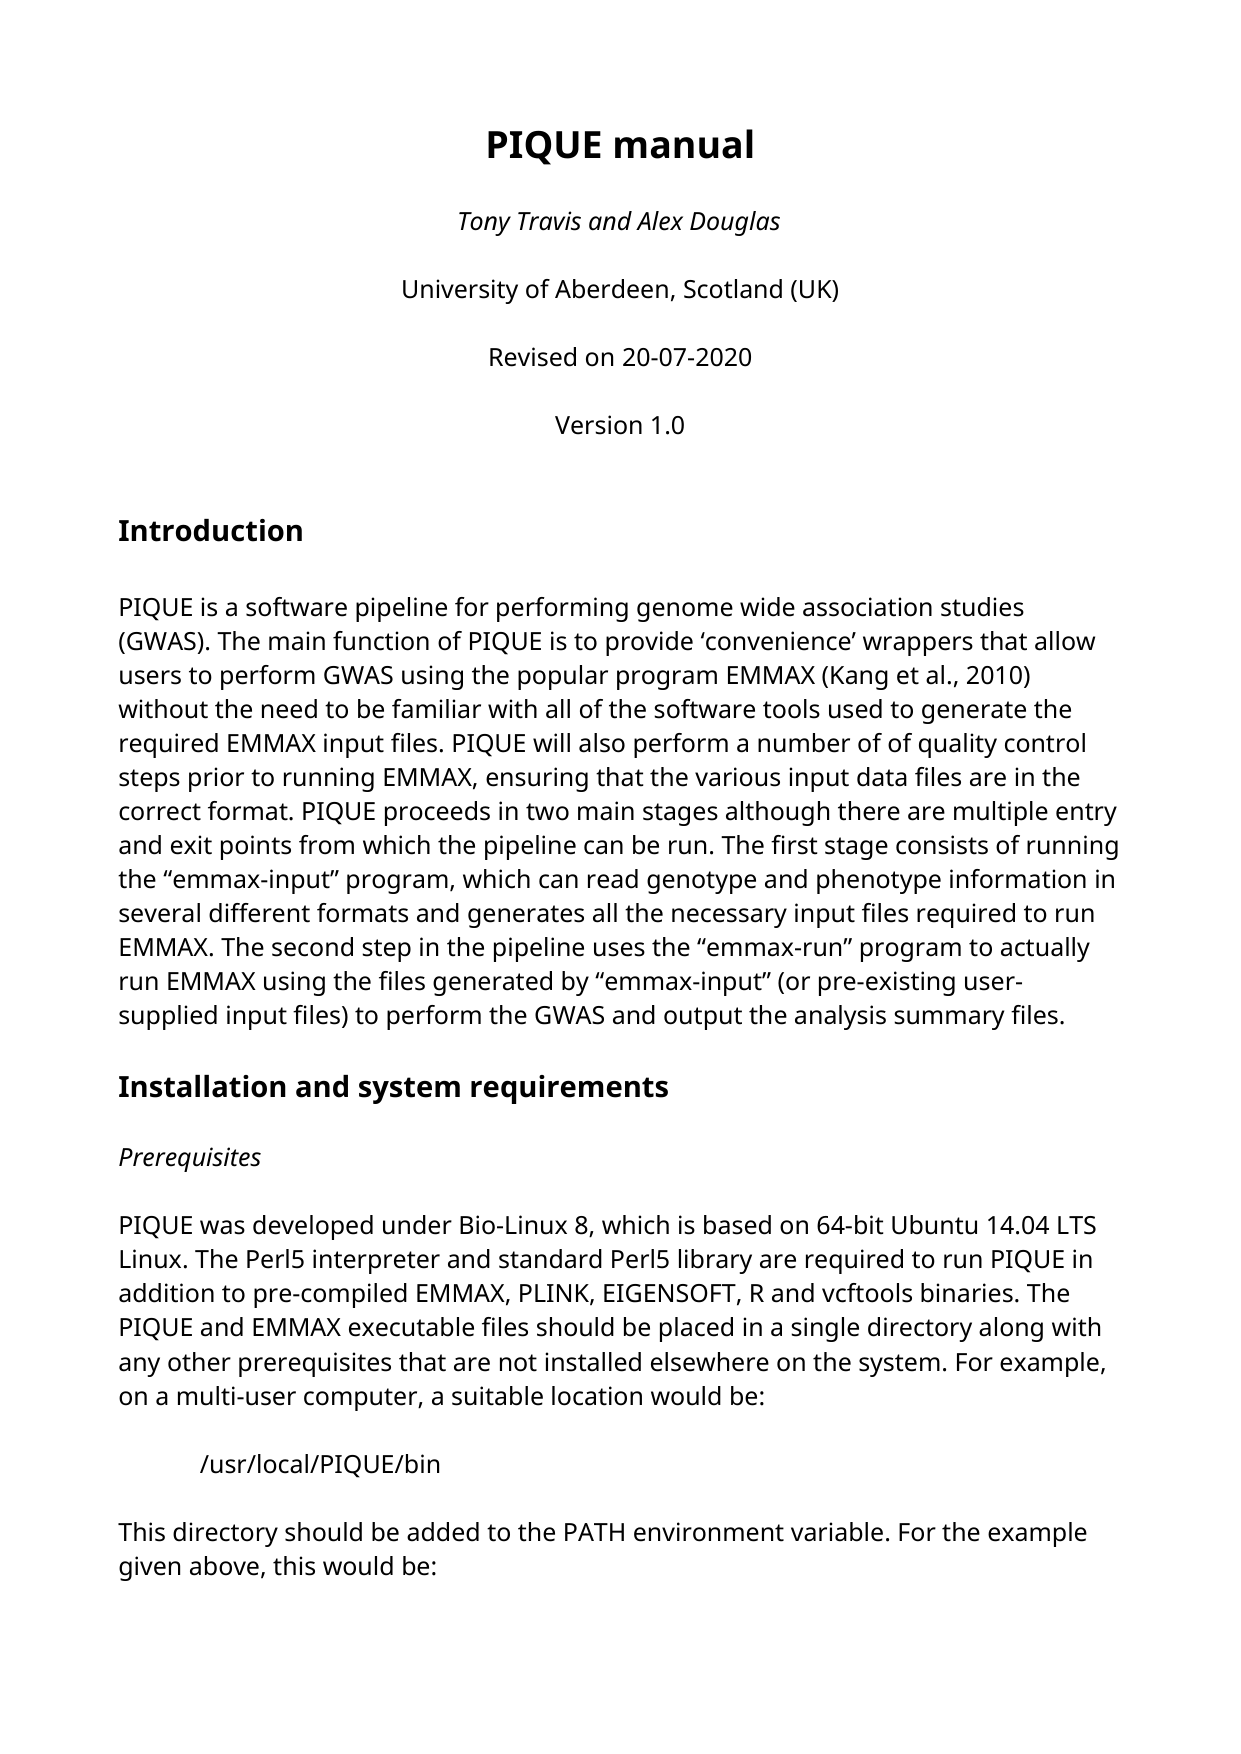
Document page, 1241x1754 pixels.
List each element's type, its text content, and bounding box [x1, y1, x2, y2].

text PIQUE was developed under Bio-Linux 8, which is based on 64-bit Ubuntu 14.04 LTS Linux. The Perl5 interpreter and standard Perl5 library are required to run PIQUE in addition to pre-compiled EMMAX, PLINK, EIGENSOFT, R and vcftools binaries. The PIQUE and EMMAX executable files should be placed in a single directory along with any other prerequisites that are not installed elsewhere on the system. For example, on a multi-user computer, a suitable location would be: [118, 1208, 1122, 1412]
text Version 1.0 [118, 408, 1122, 442]
text This directory should be added to the PATH environment variable. For the example given above, this would be: [118, 1514, 1122, 1583]
text /usr/local/PIQUE/bin [193, 1446, 1122, 1480]
text PIQUE manual [118, 118, 1122, 169]
text University of Aberdeen, Scotland (UK) [118, 271, 1122, 305]
text PIQUE is a software pipeline for performing genome wide association studies (GWAS). The main function of PIQUE is to provide ‘convenience’ wrappers that allow users to perform GWAS using the popular program EMMAX (Kang et al., 2010) without the need to be familiar with all of the software tools used to generate the required EMMAX input files. PIQUE will also perform a number of of quality control steps prior to running EMMAX, ensuring that the various input data files are in the correct format. PIQUE proceeds in two main stages although there are multiple entry and exit points from which the pipeline can be run. The first stage consists of running the “emmax-input” program, which can read genotype and phenotype information in several different formats and generates all the necessary input files required to run EMMAX. The second step in the pipeline uses the “emmax-run” program to actually run EMMAX using the files generated by “emmax-input” (or pre-existing user-supplied input files) to perform the GWAS and output the analysis summary files. [118, 589, 1122, 1032]
text Tony Travis and Alex Douglas [118, 203, 1122, 237]
text Installation and system requirements [118, 1066, 1122, 1106]
text Introduction [118, 510, 1122, 549]
text Prerequisites [118, 1140, 1122, 1174]
text Revised on 20-07-2020 [118, 339, 1122, 373]
